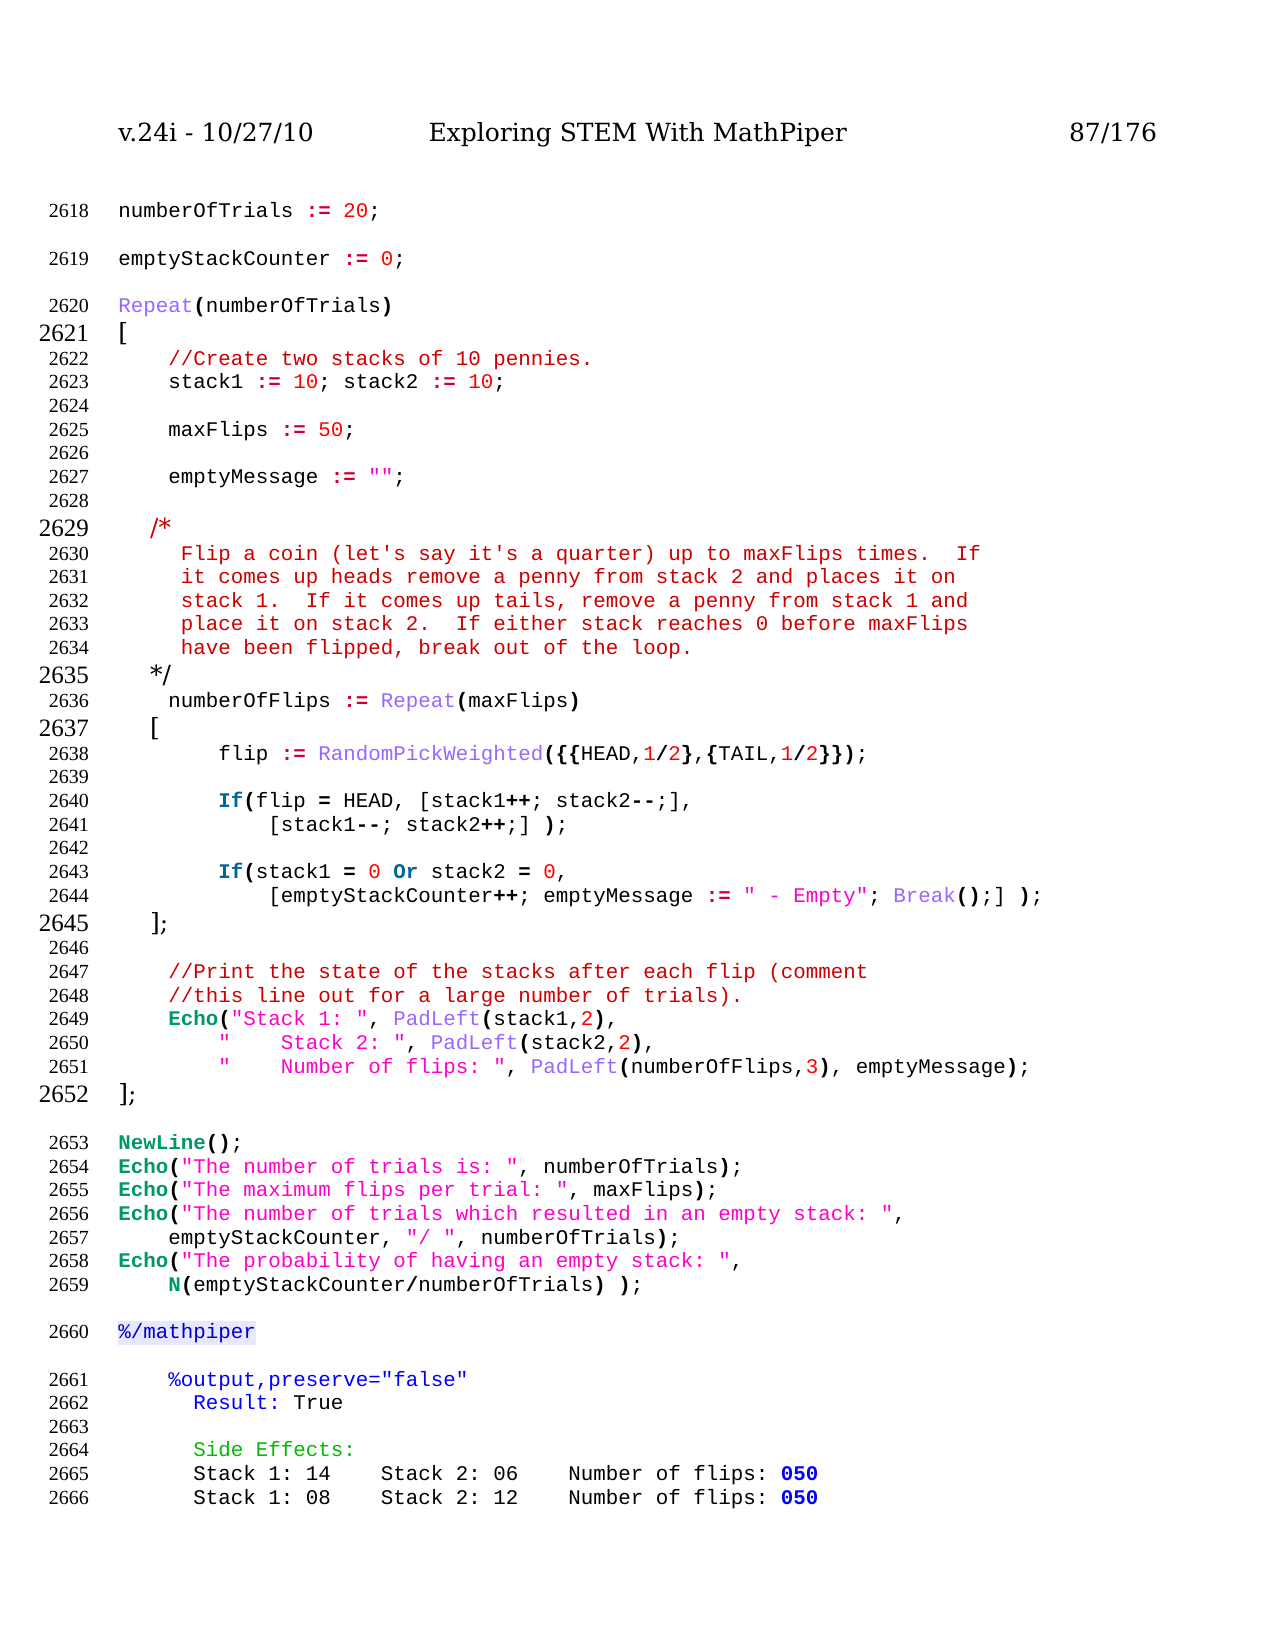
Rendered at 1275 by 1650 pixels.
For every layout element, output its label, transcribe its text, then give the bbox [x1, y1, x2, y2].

text NewLine(); [118, 1132, 1157, 1156]
text [stack1--; stack2++;] ); [118, 814, 1157, 837]
text If(flip = HEAD, [stack1++; stack2--;], [118, 790, 1157, 814]
text Echo("The probability of having an empty stack: ", [118, 1250, 1157, 1274]
text emptyStackCounter := 0; [118, 248, 1157, 271]
text %output,preserve="false" [118, 1368, 1157, 1392]
text /* [118, 513, 1157, 542]
text Side Effects: [118, 1439, 1157, 1463]
text place it on stack 2. If either stack reaches 0 before maxFlips [118, 613, 1157, 637]
text [ [118, 319, 1157, 348]
text Flip a coin (let's say it's a quarter) up to maxFlips times. If [118, 542, 1157, 566]
text */ [118, 661, 1157, 690]
text Result: True [118, 1392, 1157, 1416]
text //Create two stacks of 10 pennies. [118, 348, 1157, 371]
text Echo("The number of trials which resulted in an empty stack: ", [118, 1203, 1157, 1227]
text If(stack1 = 0 Or stack2 = 0, [118, 861, 1157, 884]
text ]; [118, 908, 1157, 937]
text Stack 1: 08 Stack 2: 12 Number of flips: 050 [118, 1487, 1157, 1510]
text //this line out for a large number of trials). [118, 985, 1157, 1008]
text Echo("Stack 1: ", PadLeft(stack1,2), [118, 1008, 1157, 1032]
text %/mathpiper [118, 1321, 1157, 1345]
text numberOfFlips := Repeat(maxFlips) [118, 690, 1157, 713]
text numberOfTrials := 20; [118, 200, 1157, 224]
text maxFlips := 50; [118, 419, 1157, 442]
text //Print the state of the stacks after each flip (comment [118, 961, 1157, 985]
text Echo("The number of trials is: ", numberOfTrials); [118, 1156, 1157, 1179]
text Repeat(numberOfTrials) [118, 295, 1157, 319]
text Echo("The maximum flips per trial: ", maxFlips); [118, 1179, 1157, 1203]
text stack1 := 10; stack2 := 10; [118, 371, 1157, 395]
text [ [118, 713, 1157, 743]
text " Number of flips: ", PadLeft(numberOfFlips,3), emptyMessage); [118, 1056, 1157, 1079]
text stack 1. If it comes up tails, remove a penny from stack 1 and [118, 590, 1157, 613]
text Stack 1: 14 Stack 2: 06 Number of flips: 050 [118, 1463, 1157, 1487]
text ]; [118, 1079, 1157, 1108]
text have been flipped, break out of the loop. [118, 637, 1157, 661]
text [emptyStackCounter++; emptyMessage := " - Empty"; Break();] ); [118, 884, 1157, 908]
text it comes up heads remove a penny from stack 2 and places it on [118, 566, 1157, 590]
text emptyMessage := ""; [118, 466, 1157, 490]
text flip := RandomPickWeighted({{HEAD,1/2},{TAIL,1/2}}); [118, 743, 1157, 766]
text emptyStackCounter, "/ ", numberOfTrials); [118, 1227, 1157, 1250]
text N(emptyStackCounter/numberOfTrials) ); [118, 1274, 1157, 1298]
text " Stack 2: ", PadLeft(stack2,2), [118, 1032, 1157, 1056]
